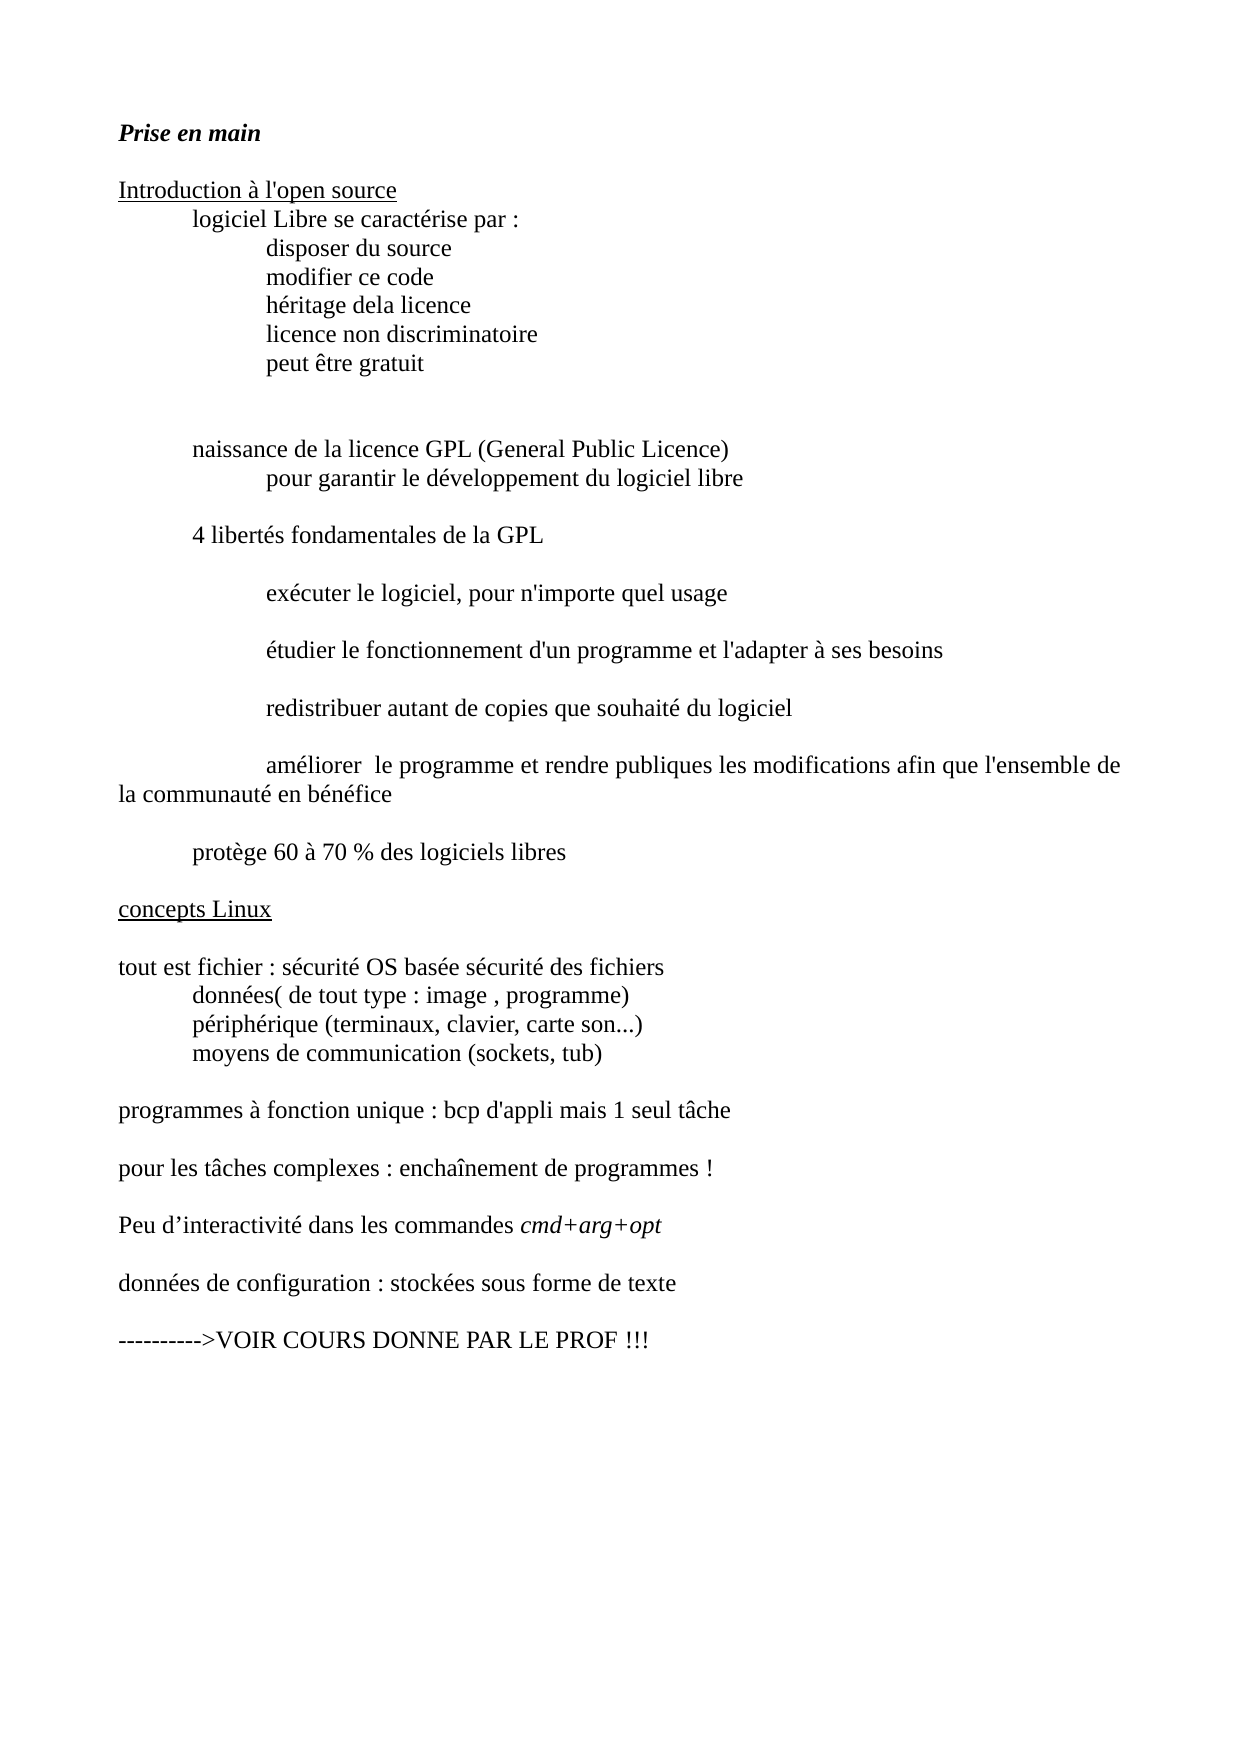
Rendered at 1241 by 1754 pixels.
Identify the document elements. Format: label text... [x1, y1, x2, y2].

text programmes à fonction unique : bcp d'appli mais 1 seul tâche [118, 1096, 1122, 1124]
text pour garantir le développement du logiciel libre [118, 463, 1122, 492]
text étudier le fonctionnement d'un programme et l'adapter à ses besoins [118, 636, 1122, 664]
text données( de tout type : image , programme) [118, 981, 1122, 1009]
text pour les tâches complexes : enchaînement de programmes ! [118, 1153, 1122, 1182]
text exécuter le logiciel, pour n'importe quel usage [118, 578, 1122, 607]
text ---------->VOIR COURS DONNE PAR LE PROF !!! [118, 1326, 1122, 1354]
text logiciel Libre se caractérise par : [118, 204, 1122, 233]
text Introduction à l'open source [118, 176, 1122, 204]
text disposer du source [118, 233, 1122, 262]
text licence non discriminatoire [118, 319, 1122, 348]
text naissance de la licence GPL (General Public Licence) [118, 434, 1122, 463]
text redistribuer autant de copies que souhaité du logiciel [118, 693, 1122, 722]
text peut être gratuit [118, 348, 1122, 377]
text données de configuration : stockées sous forme de texte [118, 1268, 1122, 1297]
text tout est fichier : sécurité OS basée sécurité des fichiers [118, 952, 1122, 981]
text Prise en main [118, 118, 1122, 147]
text concepts Linux [118, 894, 1122, 923]
text périphérique (terminaux, clavier, carte son...) [118, 1009, 1122, 1038]
text Peu d’interactivité dans les commandes cmd+arg+opt [118, 1211, 1122, 1239]
text protège 60 à 70 % des logiciels libres [118, 837, 1122, 866]
text moyens de communication (sockets, tub) [118, 1038, 1122, 1067]
text modifier ce code [118, 262, 1122, 291]
text améliorer le programme et rendre publiques les modifications afin que l'ensemble de la communauté en bénéfice [118, 751, 1122, 808]
text 4 libertés fondamentales de la GPL [118, 521, 1122, 549]
text héritage dela licence [118, 291, 1122, 319]
